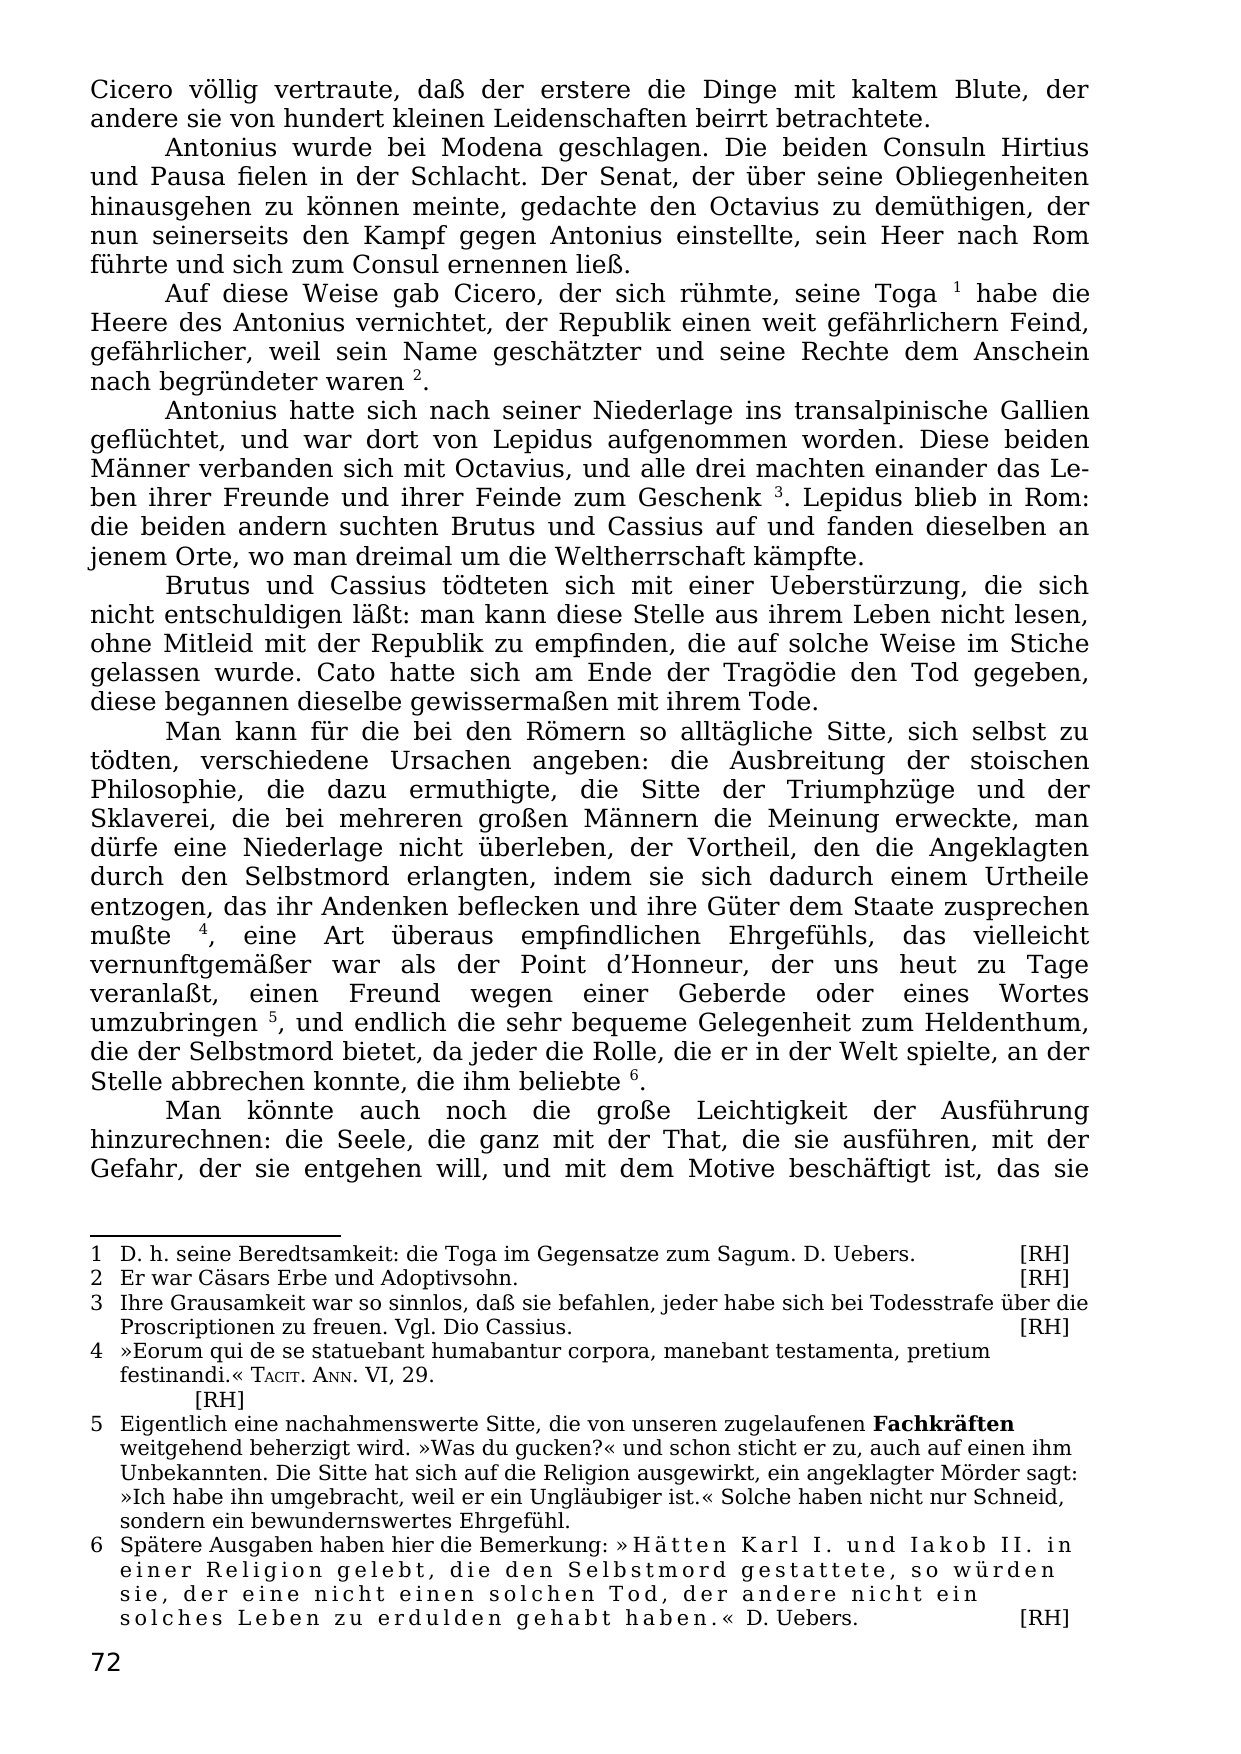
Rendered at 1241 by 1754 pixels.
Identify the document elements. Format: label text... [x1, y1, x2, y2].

text Spätere Ausgaben haben hier die Bemerkung: »Hätten Karl I. und Iakob II. in einer Religion gelebt, die den Selbstmord gestattete, so würden sie, der eine nicht einen solchen Tod, der andere nicht ein solches Leben zu erdulden gehabt haben.« D. Uebers. [RH] [90, 1533, 1091, 1631]
text Antonius wurde bei Modena geschlagen. Die beiden Consuln Hirtius und Pausa fielen in der Schlacht. Der Senat, der über seine Obliegenheiten hinausgehen zu können meinte, gedachte den Octavius zu demüthigen, der nun seinerseits den Kampf gegen Antonius einstellte, sein Heer nach Rom führte und sich zum Consul ernennen ließ. [90, 133, 1091, 279]
text Cicero völlig vertraute, daß der erstere die Dinge mit kaltem Blute, der andere sie von hundert kleinen Leidenschaften beirrt betrachtete. [90, 75, 1091, 133]
text Auf diese Weise gab Cicero, der sich rühmte, seine Toga habe die Heere des Antonius vernichtet, der Republik einen weit gefährlichern Feind, gefährlicher, weil sein Name geschätzter und seine Rechte dem Anschein nach begründeter waren . [90, 279, 1091, 396]
text Man kann für die bei den Römern so alltägliche Sitte, sich selbst zu tödten, verschiedene Ursachen angeben: die Ausbreitung der stoischen Philosophie, die dazu ermuthigte, die Sitte der Triumphzüge und der Sklaverei, die bei mehreren großen Männern die Meinung erweckte, man dürfe eine Niederlage nicht überleben, der Vortheil, den die Angeklagten durch den Selbstmord erlangten, indem sie sich dadurch einem Urtheile entzogen, das ihr Andenken beflecken und ihre Güter dem Staate zusprechen mußte , eine Art überaus empfindlichen Ehrgefühls, das vielleicht vernunftgemäßer war als der Point d’Honneur, der uns heut zu Tage veranlaßt, einen Freund wegen einer Geberde oder eines Wortes umzubringen , und endlich die sehr bequeme Gelegenheit zum Heldenthum, die der Selbstmord bietet, da jeder die Rolle, die er in der Welt spielte, an der Stelle abbrechen konnte, die ihm beliebte . [90, 717, 1091, 1096]
text Eigentlich eine nachahmenswerte Sitte, die von unseren zugelaufenen Fachkräften weitgehend beherzigt wird. »Was du gucken?« und schon sticht er zu, auch auf einen ihm Unbekannten. Die Sitte hat sich auf die Religion ausgewirkt, ein angeklagter Mörder sagt: »Ich habe ihn umgebracht, weil er ein Ungläubiger ist.« Solche haben nicht nur Schneid, sondern ein bewundernswertes Ehrgefühl. [90, 1412, 1091, 1533]
text Antonius hatte sich nach seiner Niederlage ins transalpinische Gallien geflüchtet, und war dort von Lepidus aufgenommen worden. Diese beiden Männer verbanden sich mit Octavius, und alle drei machten einander das Le-ben ihrer Freunde und ihrer Feinde zum Geschenk . Lepidus blieb in Rom: die beiden andern suchten Brutus und Cassius auf und fanden dieselben an jenem Orte, wo man dreimal um die Weltherrschaft kämpfte. [90, 396, 1091, 571]
text D. h. seine Beredtsamkeit: die Toga im Gegensatze zum Sagum. D. Uebers. [RH] [90, 1242, 1091, 1266]
text Man könnte auch noch die große Leichtigkeit der Ausführung hinzurechnen: die Seele, die ganz mit der That, die sie ausführen, mit der Gefahr, der sie entgehen will, und mit dem Motive beschäftigt ist, das sie [90, 1096, 1091, 1183]
text Ihre Grausamkeit war so sinnlos, daß sie befahlen, jeder habe sich bei Todesstrafe über die Proscriptionen zu freuen. Vgl. Dio Cassius. [RH] [90, 1291, 1091, 1339]
text »Eorum qui de se statuebant humabantur corpora, manebant testamenta, pretium festinandi.« Tacit. Ann. VI, 29. [RH] [90, 1339, 1091, 1412]
text Er war Cäsars Erbe und Adoptivsohn. [RH] [90, 1266, 1091, 1291]
text Brutus und Cassius tödteten sich mit einer Ueberstürzung, die sich nicht entschuldigen läßt: man kann diese Stelle aus ihrem Leben nicht lesen, ohne Mitleid mit der Republik zu empfinden, die auf solche Weise im Stiche gelassen wurde. Cato hatte sich am Ende der Tragödie den Tod gegeben, diese begannen dieselbe gewissermaßen mit ihrem Tode. [90, 571, 1091, 717]
